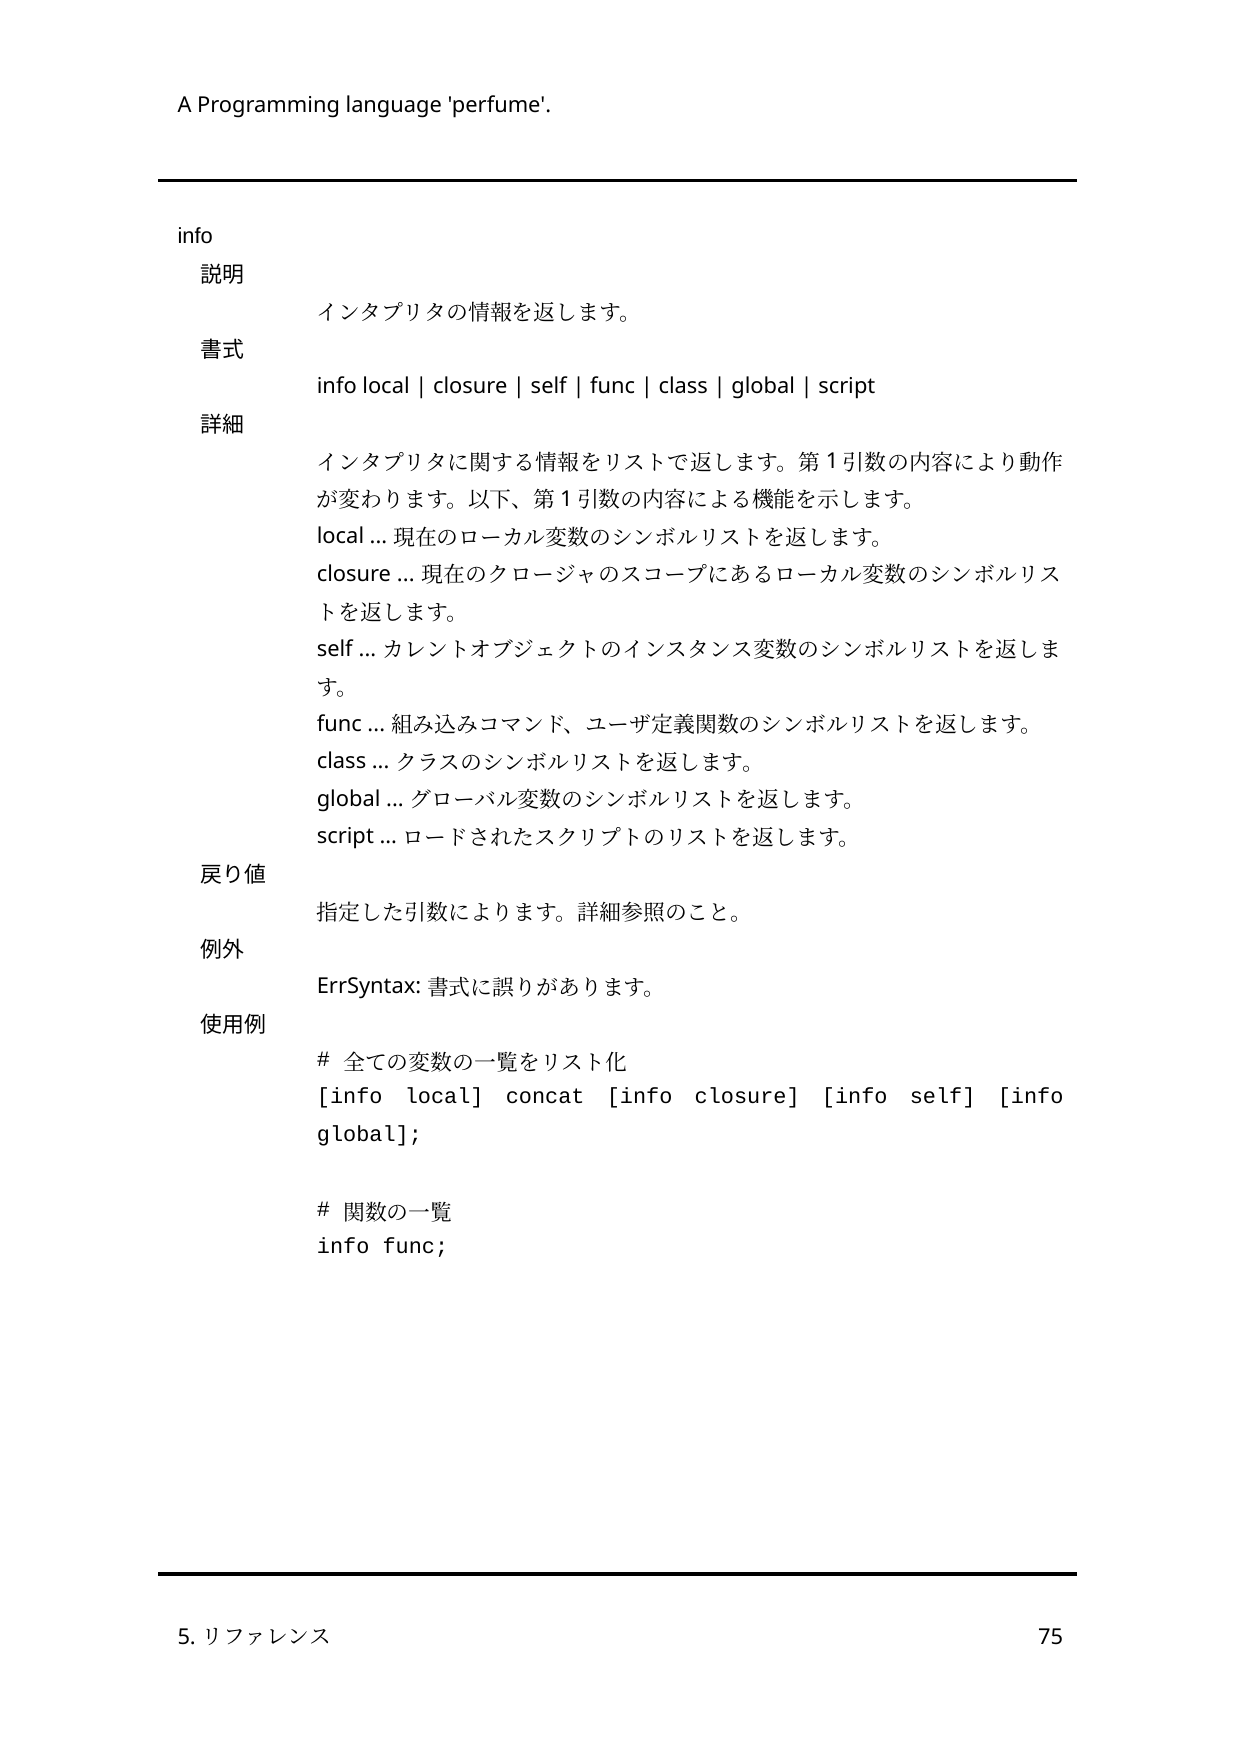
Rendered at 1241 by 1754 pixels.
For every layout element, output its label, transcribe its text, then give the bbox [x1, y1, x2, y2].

table_header 説明 [200, 254, 317, 329]
table_cell 詳細 [200, 404, 317, 854]
table_cell 例外 [200, 929, 317, 1004]
table_cell info local | closure | self | func | class | global | script [317, 329, 1063, 404]
table_cell 指定した引数によります。詳細参照のこと。 [317, 854, 1063, 929]
table_cell 書式 [200, 329, 317, 404]
table_cell # 全ての変数の一覧をリスト化 [info local] concat [info closure] [info self] [info global]; # 関数の一覧 info func; [317, 1004, 1063, 1267]
table_cell インタプリタに関する情報をリストで返します。第1引数の内容により動作が変わります。以下、第1引数の内容による機能を示します。 local ... 現在のローカル変数のシンボルリストを返します。 closure ... 現在のクロージャのスコープにあるローカル変数のシンボルリストを返します。 self ... カレントオブジェクトのインスタンス変数のシンボルリストを返します。 func ... 組み込みコマンド、ユーザ定義関数のシンボルリストを返します。 class ... クラスのシンボルリストを返します。 global ... グローバル変数のシンボルリストを返します。 script ... ロードされたスクリプトのリストを返します。 [317, 404, 1063, 854]
subtitle info [177, 217, 1063, 254]
table_header インタプリタの情報を返します。 [317, 254, 1063, 329]
table_cell 使用例 [200, 1004, 317, 1267]
table_cell ErrSyntax: 書式に誤りがあります。 [317, 929, 1063, 1004]
table_cell 戻り値 [200, 854, 317, 929]
